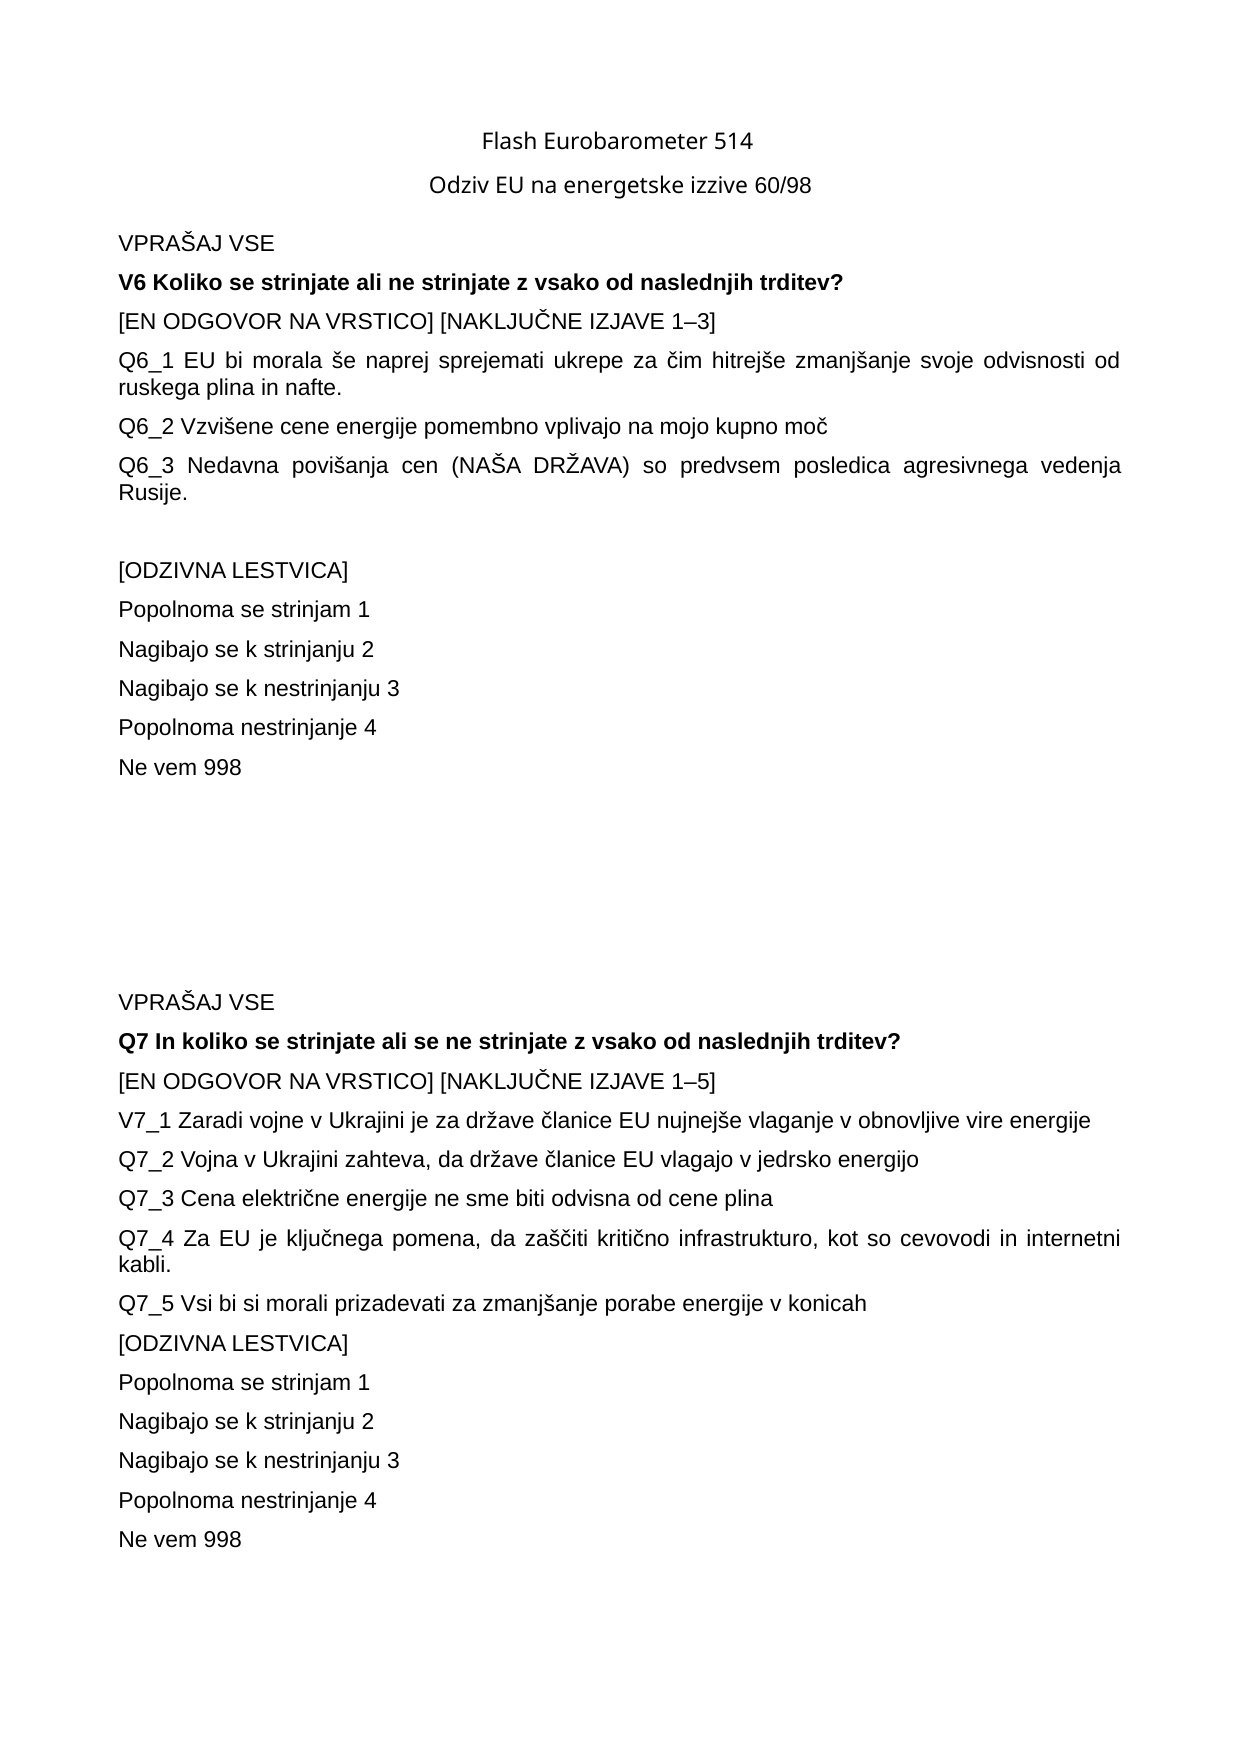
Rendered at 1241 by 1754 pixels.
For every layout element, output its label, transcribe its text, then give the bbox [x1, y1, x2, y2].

text VPRAŠAJ VSE [118, 989, 1122, 1015]
text Q6_3 Nedavna povišanja cen (NAŠA DRŽAVA) so predvsem posledica agresivnega vedenja Rusije. [118, 452, 1122, 505]
text Q6_2 Vzvišene cene energije pomembno vplivajo na mojo kupno moč [118, 413, 1122, 439]
text V6 Koliko se strinjate ali ne strinjate z vsako od naslednjih trditev? [118, 269, 1122, 295]
text V7_1 Zaradi vojne v Ukrajini je za države članice EU nujnejše vlaganje v obnovljive vire energije [118, 1107, 1122, 1133]
text Q7_5 Vsi bi si morali prizadevati za zmanjšanje porabe energije v konicah [118, 1290, 1122, 1317]
text Popolnoma nestrinjanje 4 [118, 1487, 1122, 1513]
text [ODZIVNA LESTVICA] [118, 557, 1122, 583]
text Ne vem 998 [118, 1526, 1122, 1552]
text [EN ODGOVOR NA VRSTICO] [NAKLJUČNE IZJAVE 1–3] [118, 308, 1122, 334]
text Q7 In koliko se strinjate ali se ne strinjate z vsako od naslednjih trditev? [118, 1028, 1122, 1055]
text VPRAŠAJ VSE [118, 229, 1122, 256]
text Nagibajo se k strinjanju 2 [118, 636, 1122, 662]
text Popolnoma nestrinjanje 4 [118, 714, 1122, 741]
text Popolnoma se strinjam 1 [118, 1369, 1122, 1395]
text Popolnoma se strinjam 1 [118, 596, 1122, 623]
text Nagibajo se k strinjanju 2 [118, 1408, 1122, 1434]
text [EN ODGOVOR NA VRSTICO] [NAKLJUČNE IZJAVE 1–5] [118, 1068, 1122, 1094]
text Q7_4 Za EU je ključnega pomena, da zaščiti kritično infrastrukturo, kot so cevovodi in internetni kabli. [118, 1225, 1122, 1277]
text Ne vem 998 [118, 753, 1122, 780]
text [ODZIVNA LESTVICA] [118, 1329, 1122, 1356]
text Q6_1 EU bi morala še naprej sprejemati ukrepe za čim hitrejše zmanjšanje svoje odvisnosti od ruskega plina in nafte. [118, 347, 1122, 400]
text Nagibajo se k nestrinjanju 3 [118, 675, 1122, 701]
text Q7_3 Cena električne energije ne sme biti odvisna od cene plina [118, 1185, 1122, 1212]
text Q7_2 Vojna v Ukrajini zahteva, da države članice EU vlagajo v jedrsko energijo [118, 1146, 1122, 1172]
text Nagibajo se k nestrinjanju 3 [118, 1447, 1122, 1474]
